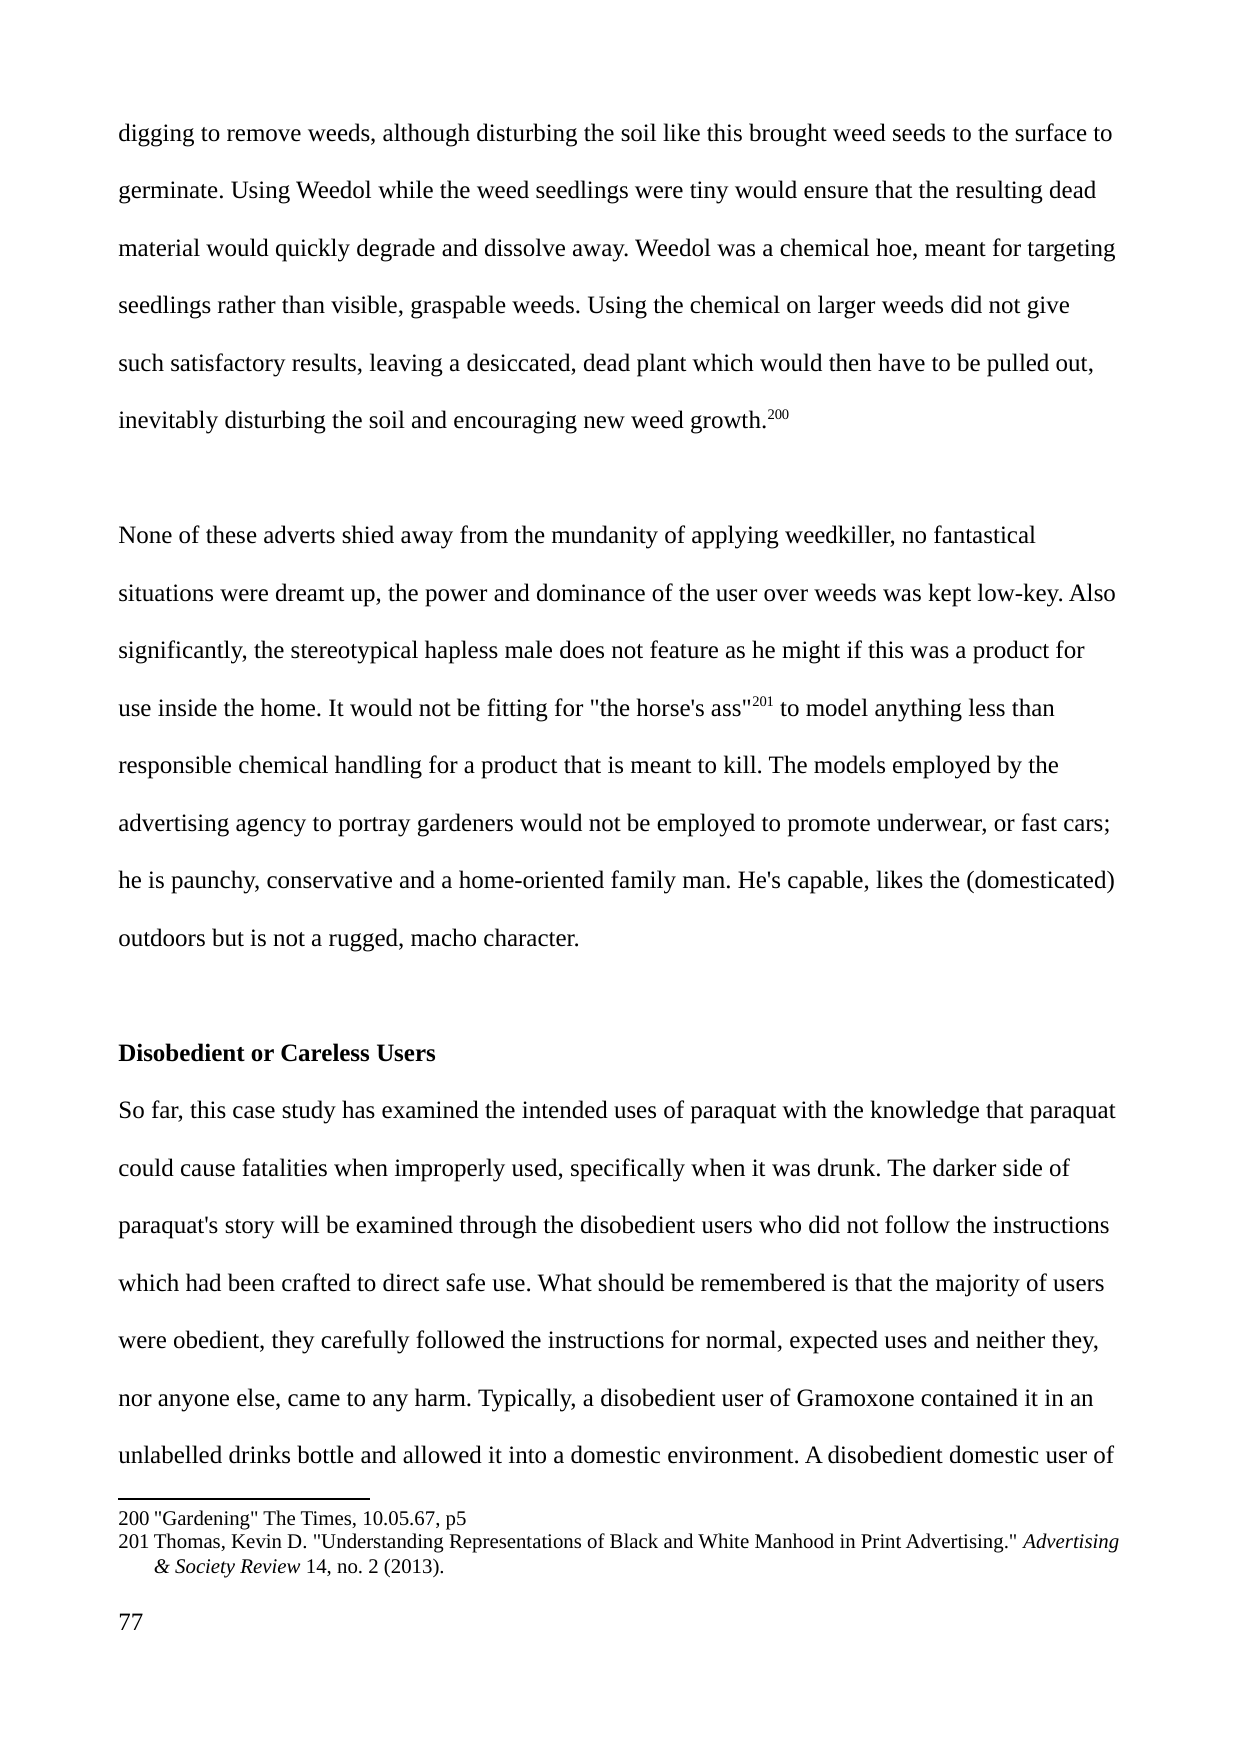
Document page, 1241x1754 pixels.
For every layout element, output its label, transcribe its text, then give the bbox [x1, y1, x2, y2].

text So far, this case study has examined the intended uses of paraquat with the knowledge that paraquat could cause fatalities when improperly used, specifically when it was drunk. The darker side of paraquat's story will be examined through the disobedient users who did not follow the instructions which had been crafted to direct safe use. What should be remembered is that the majority of users were obedient, they carefully followed the instructions for normal, expected uses and neither they, nor anyone else, came to any harm. Typically, a disobedient user of Gramoxone contained it in an unlabelled drinks bottle and allowed it into a domestic environment. A disobedient domestic user of [118, 1096, 1122, 1469]
text Disobedient or Careless Users [118, 1038, 1122, 1067]
text "Gardening" The Times, 10.05.67, p5 [118, 1505, 1122, 1529]
text Thomas, Kevin D. "Understanding Representations of Black and White Manhood in Print Advertising." Advertising & Society Review 14, no. 2 (2013). [118, 1529, 1122, 1578]
text digging to remove weeds, although disturbing the soil like this brought weed seeds to the surface to germinate. Using Weedol while the weed seedlings were tiny would ensure that the resulting dead material would quickly degrade and dissolve away. Weedol was a chemical hoe, meant for targeting seedlings rather than visible, graspable weeds. Using the chemical on larger weeds did not give such satisfactory results, leaving a desiccated, dead plant which would then have to be pulled out, inevitably disturbing the soil and encouraging new weed growth. [118, 118, 1122, 434]
text None of these adverts shied away from the mundanity of applying weedkiller, no fantastical situations were dreamt up, the power and dominance of the user over weeds was kept low-key. Also significantly, the stereotypical hapless male does not feature as he might if this was a product for use inside the home. It would not be fitting for "the horse's ass" to model anything less than responsible chemical handling for a product that is meant to kill. The models employed by the advertising agency to portray gardeners would not be employed to promote underwear, or fast cars; he is paunchy, conservative and a home-oriented family man. He's capable, likes the (domesticated) outdoors but is not a rugged, macho character. [118, 521, 1122, 952]
